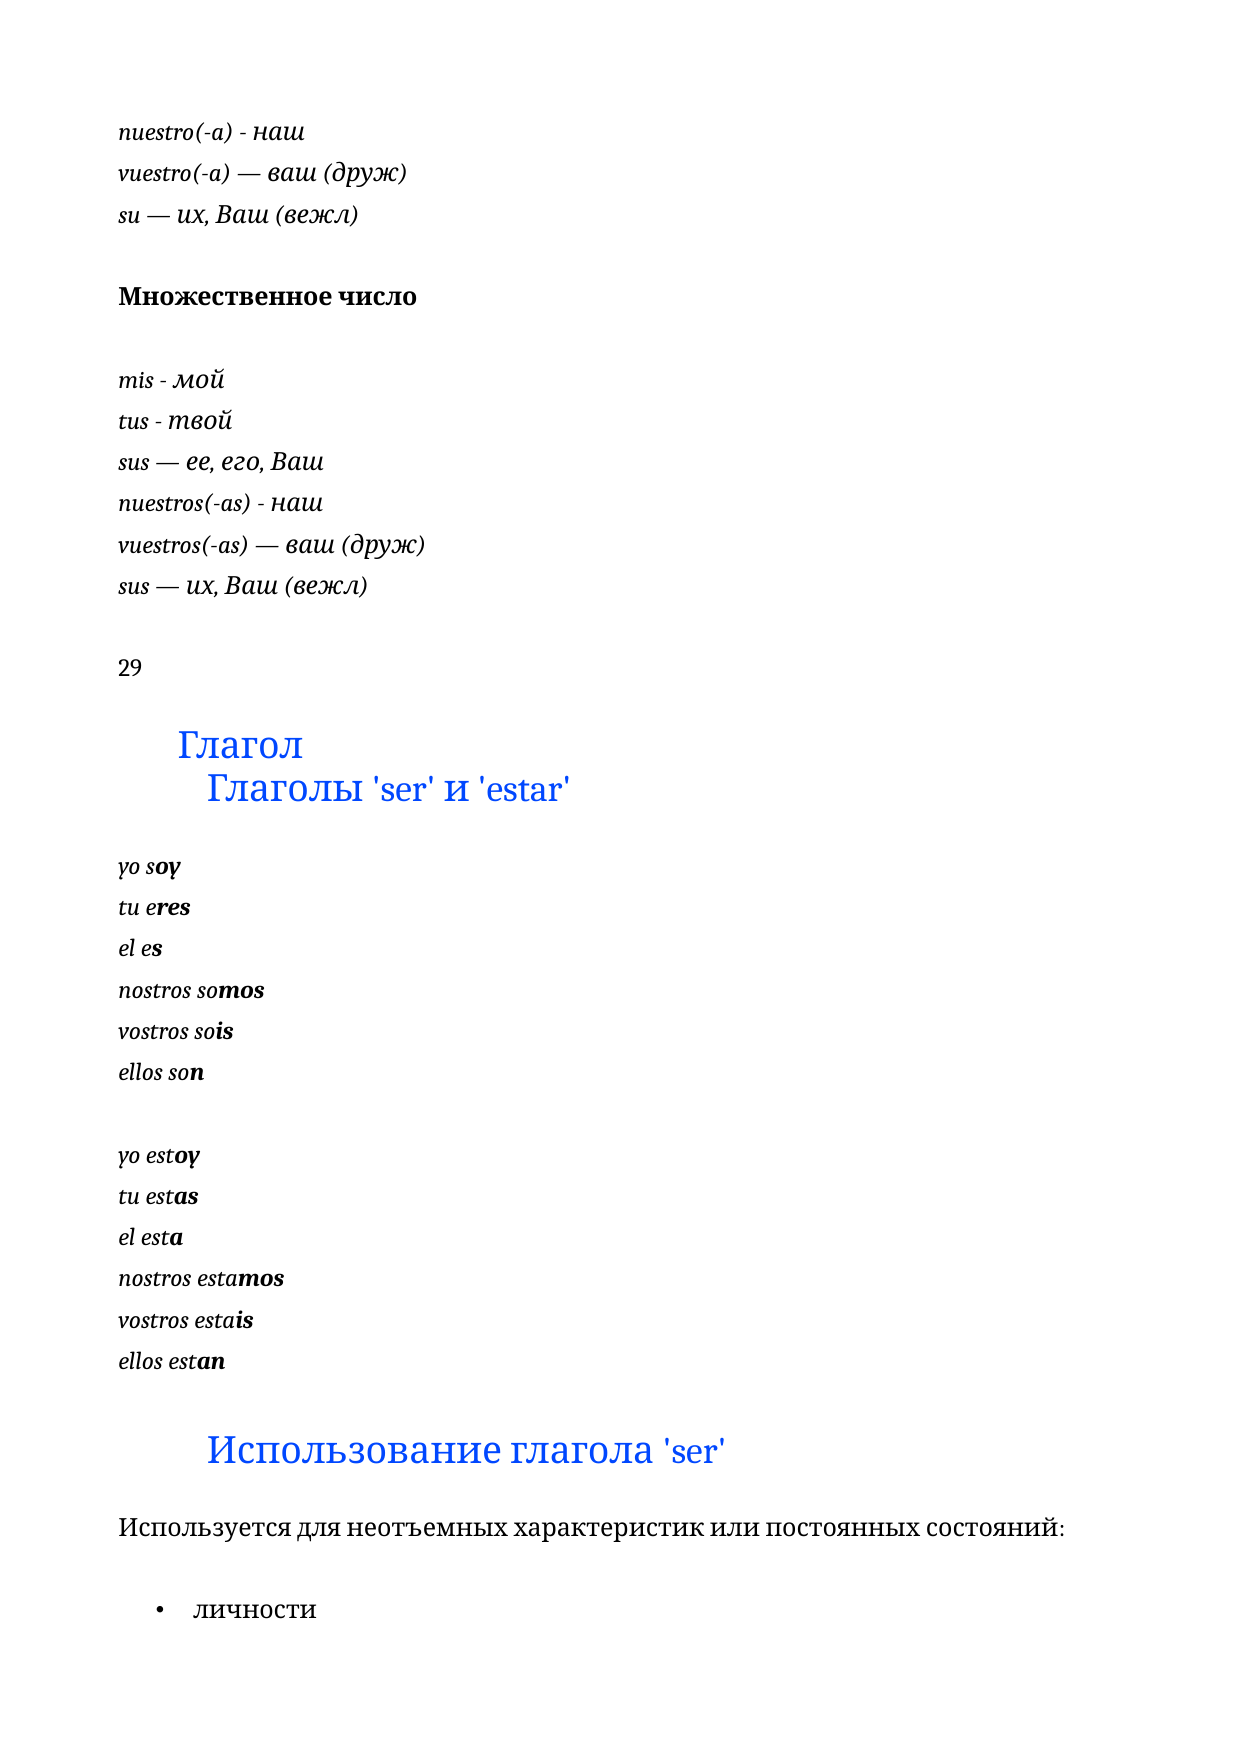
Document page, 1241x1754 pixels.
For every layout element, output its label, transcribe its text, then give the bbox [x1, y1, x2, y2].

text el es [118, 934, 1122, 963]
text tu eres [118, 893, 1122, 922]
text sus — ее, его, Ваш [118, 448, 1122, 477]
text nostros estamos [118, 1264, 1122, 1293]
text yo estoy [118, 1141, 1122, 1169]
text vostros sois [118, 1017, 1122, 1046]
text mis - мой [118, 366, 1122, 394]
text ellos estan [118, 1347, 1122, 1376]
text Глаголы 'ser' и 'estar' [207, 767, 1122, 811]
text su — их, Ваш (вежл) [118, 201, 1122, 229]
text tu estas [118, 1182, 1122, 1211]
text Множественное число [118, 283, 1122, 312]
text Использование глагола 'ser' [207, 1429, 1122, 1472]
text nuestros(-as) - наш [118, 489, 1122, 518]
text vuestros(-as) — ваш (друж) [118, 531, 1122, 559]
text el esta [118, 1223, 1122, 1252]
text 30 [118, 654, 1122, 683]
text Используется для неотъемных характеристик или постоянных состояний: [118, 1514, 1122, 1542]
text vuestro(-a) — ваш (друж) [118, 159, 1122, 188]
list личности [156, 1596, 1122, 1625]
text nostros somos [118, 976, 1122, 1004]
text vostros estais [118, 1306, 1122, 1334]
text yo soy [118, 852, 1122, 881]
text ellos son [118, 1058, 1122, 1087]
text nuestro(-a) - наш [118, 118, 1122, 147]
text Глагол [177, 724, 1122, 767]
text tus - твой [118, 407, 1122, 436]
text sus — их, Ваш (вежл) [118, 572, 1122, 601]
